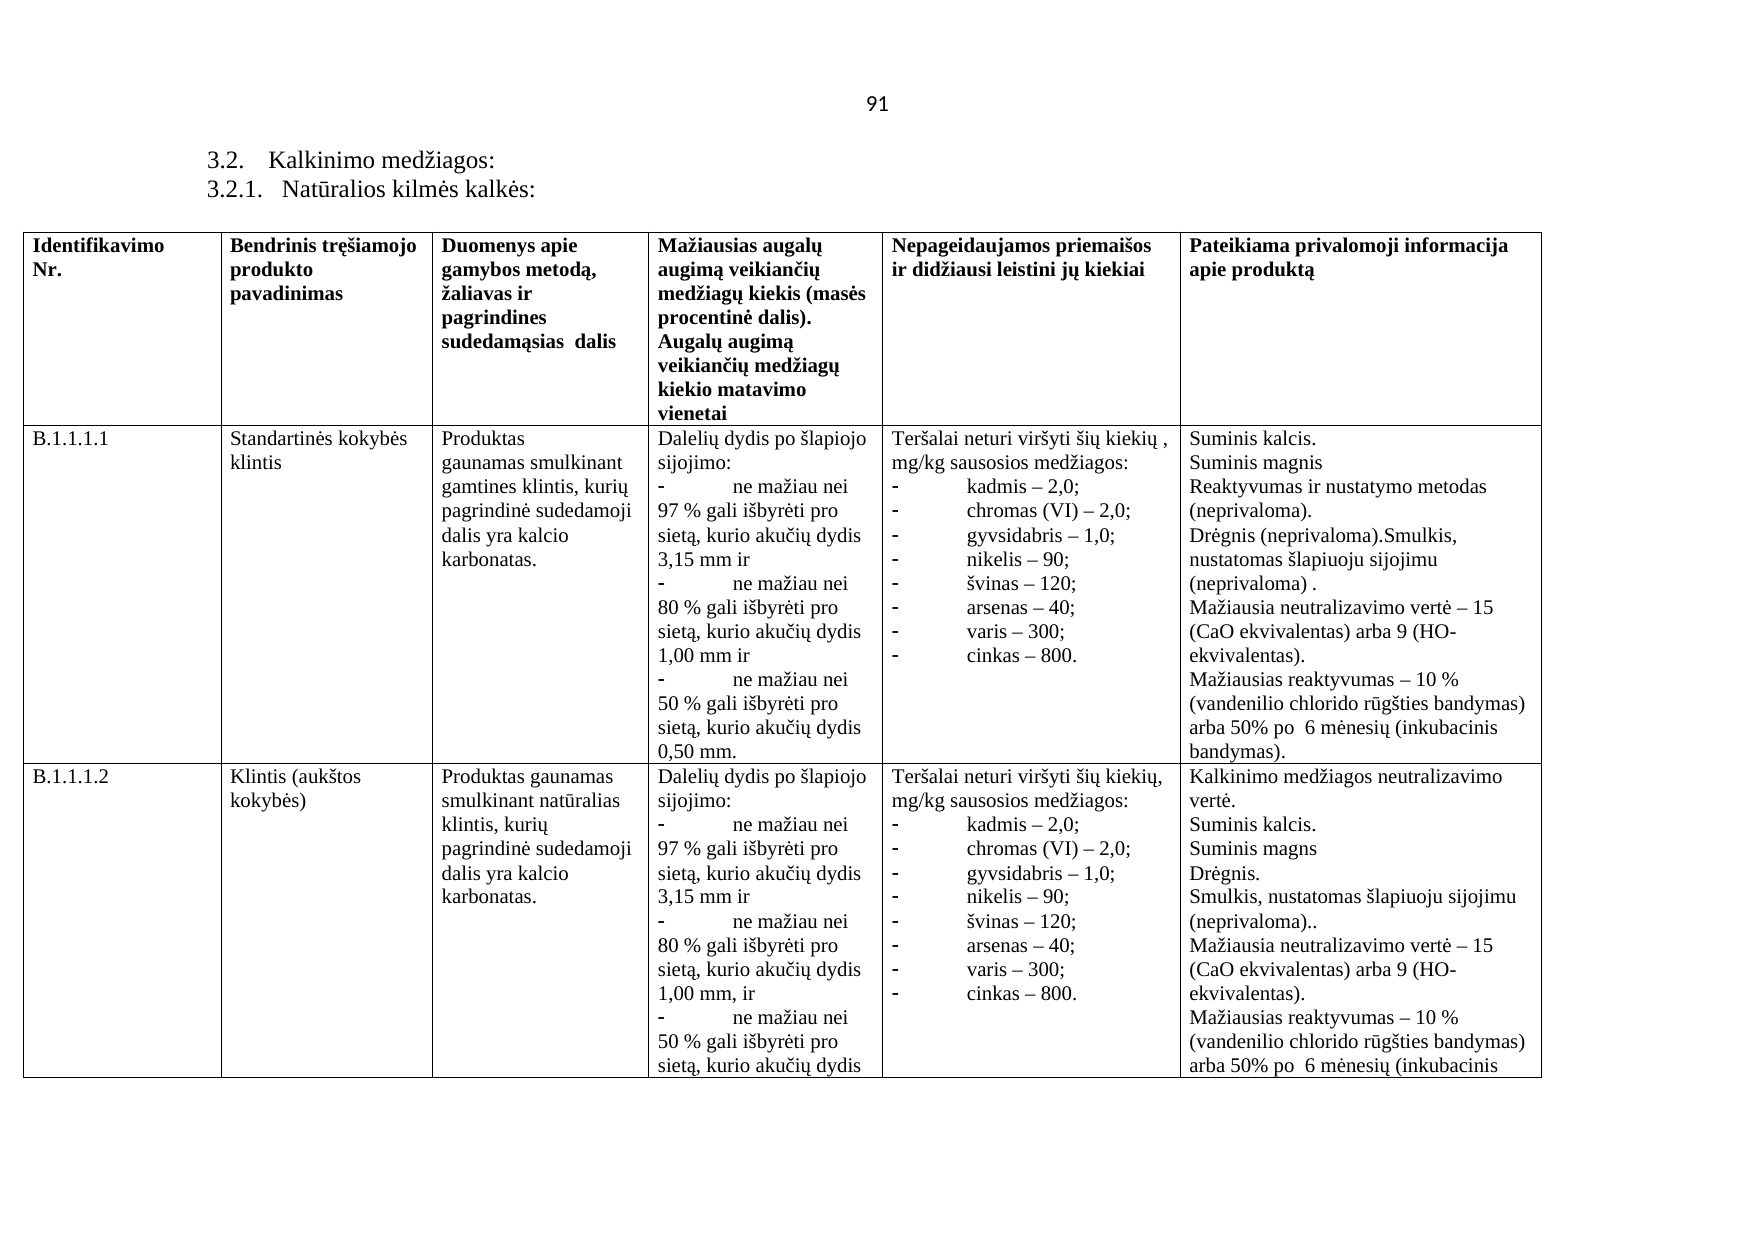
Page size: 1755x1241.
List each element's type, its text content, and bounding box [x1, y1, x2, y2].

table_header Mažiausias augalų augimą veikiančių medžiagų kiekis (masės procentinė dalis). Augalų augimą veikiančių medžiagų kiekio matavimo vienetai [649, 233, 882, 425]
table_header Identifikavimo Nr. [24, 233, 221, 425]
table_cell Teršalai neturi viršyti šių kiekių , mg/kg sausosios medžiagos:  kadmis – 2,0;  chromas (VI) – 2,0;  gyvsidabris – 1,0;  nikelis – 90;  švinas – 120;  arsenas – 40;  varis – 300;  cinkas – 800. [883, 426, 1180, 763]
table_cell Standartinės kokybės klintis [222, 426, 432, 763]
table_header Duomenys apie gamybos metodą, žaliavas ir pagrindines sudedamąsias dalis [433, 233, 648, 425]
table_header Pateikiama privalomoji informacija apie produktą [1181, 233, 1541, 425]
table_cell Produktas gaunamas smulkinant gamtines klintis, kurių pagrindinė sudedamoji dalis yra kalcio karbonatas. [433, 426, 648, 763]
text 3.2.1. Natūralios kilmės kalkės: [207, 174, 1636, 203]
table_cell Dalelių dydis po šlapiojo sijojimo:  ne mažiau nei 97 % gali išbyrėti pro sietą, kurio akučių dydis 3,15 mm ir  ne mažiau nei 80 % gali išbyrėti pro sietą, kurio akučių dydis 1,00 mm, ir  ne mažiau nei 50 % gali išbyrėti pro sietą, kurio akučių dydis [649, 764, 882, 1077]
table_cell Teršalai neturi viršyti šių kiekių, mg/kg sausosios medžiagos:  kadmis – 2,0;  chromas (VI) – 2,0;  gyvsidabris – 1,0;  nikelis – 90;  švinas – 120;  arsenas – 40;  varis – 300;  cinkas – 800. [883, 764, 1180, 1077]
table_cell Produktas gaunamas smulkinant natūralias klintis, kurių pagrindinė sudedamoji dalis yra kalcio karbonatas. [433, 764, 648, 1077]
table_cell B.1.1.1.1 [24, 426, 221, 763]
table_cell Kalkinimo medžiagos neutralizavimo vertė. Suminis kalcis. Suminis magns Drėgnis. Smulkis, nustatomas šlapiuoju sijojimu (neprivaloma).. Mažiausia neutralizavimo vertė – 15 (CaO ekvivalentas) arba 9 (HO- ekvivalentas). Mažiausias reaktyvumas – 10 % (vandenilio chlorido rūgšties bandymas) arba 50% po 6 mėnesių (inkubacinis [1181, 764, 1541, 1077]
text 3.2. Kalkinimo medžiagos: [193, 145, 1636, 174]
table_cell Klintis (aukštos kokybės) [222, 764, 432, 1077]
table_cell B.1.1.1.2 [24, 764, 221, 1077]
table_header Bendrinis tręšiamojo produkto pavadinimas [222, 233, 432, 425]
table_cell Dalelių dydis po šlapiojo sijojimo:  ne mažiau nei 97 % gali išbyrėti pro sietą, kurio akučių dydis 3,15 mm ir  ne mažiau nei 80 % gali išbyrėti pro sietą, kurio akučių dydis 1,00 mm ir  ne mažiau nei 50 % gali išbyrėti pro sietą, kurio akučių dydis 0,50 mm. [649, 426, 882, 763]
table_cell Suminis kalcis. Suminis magnis Reaktyvumas ir nustatymo metodas (neprivaloma). Drėgnis (neprivaloma).Smulkis, nustatomas šlapiuoju sijojimu (neprivaloma) . Mažiausia neutralizavimo vertė – 15 (CaO ekvivalentas) arba 9 (HO- ekvivalentas). Mažiausias reaktyvumas – 10 % (vandenilio chlorido rūgšties bandymas) arba 50% po 6 mėnesių (inkubacinis bandymas). [1181, 426, 1541, 763]
table_header Nepageidaujamos priemaišos ir didžiausi leistini jų kiekiai [883, 233, 1180, 425]
